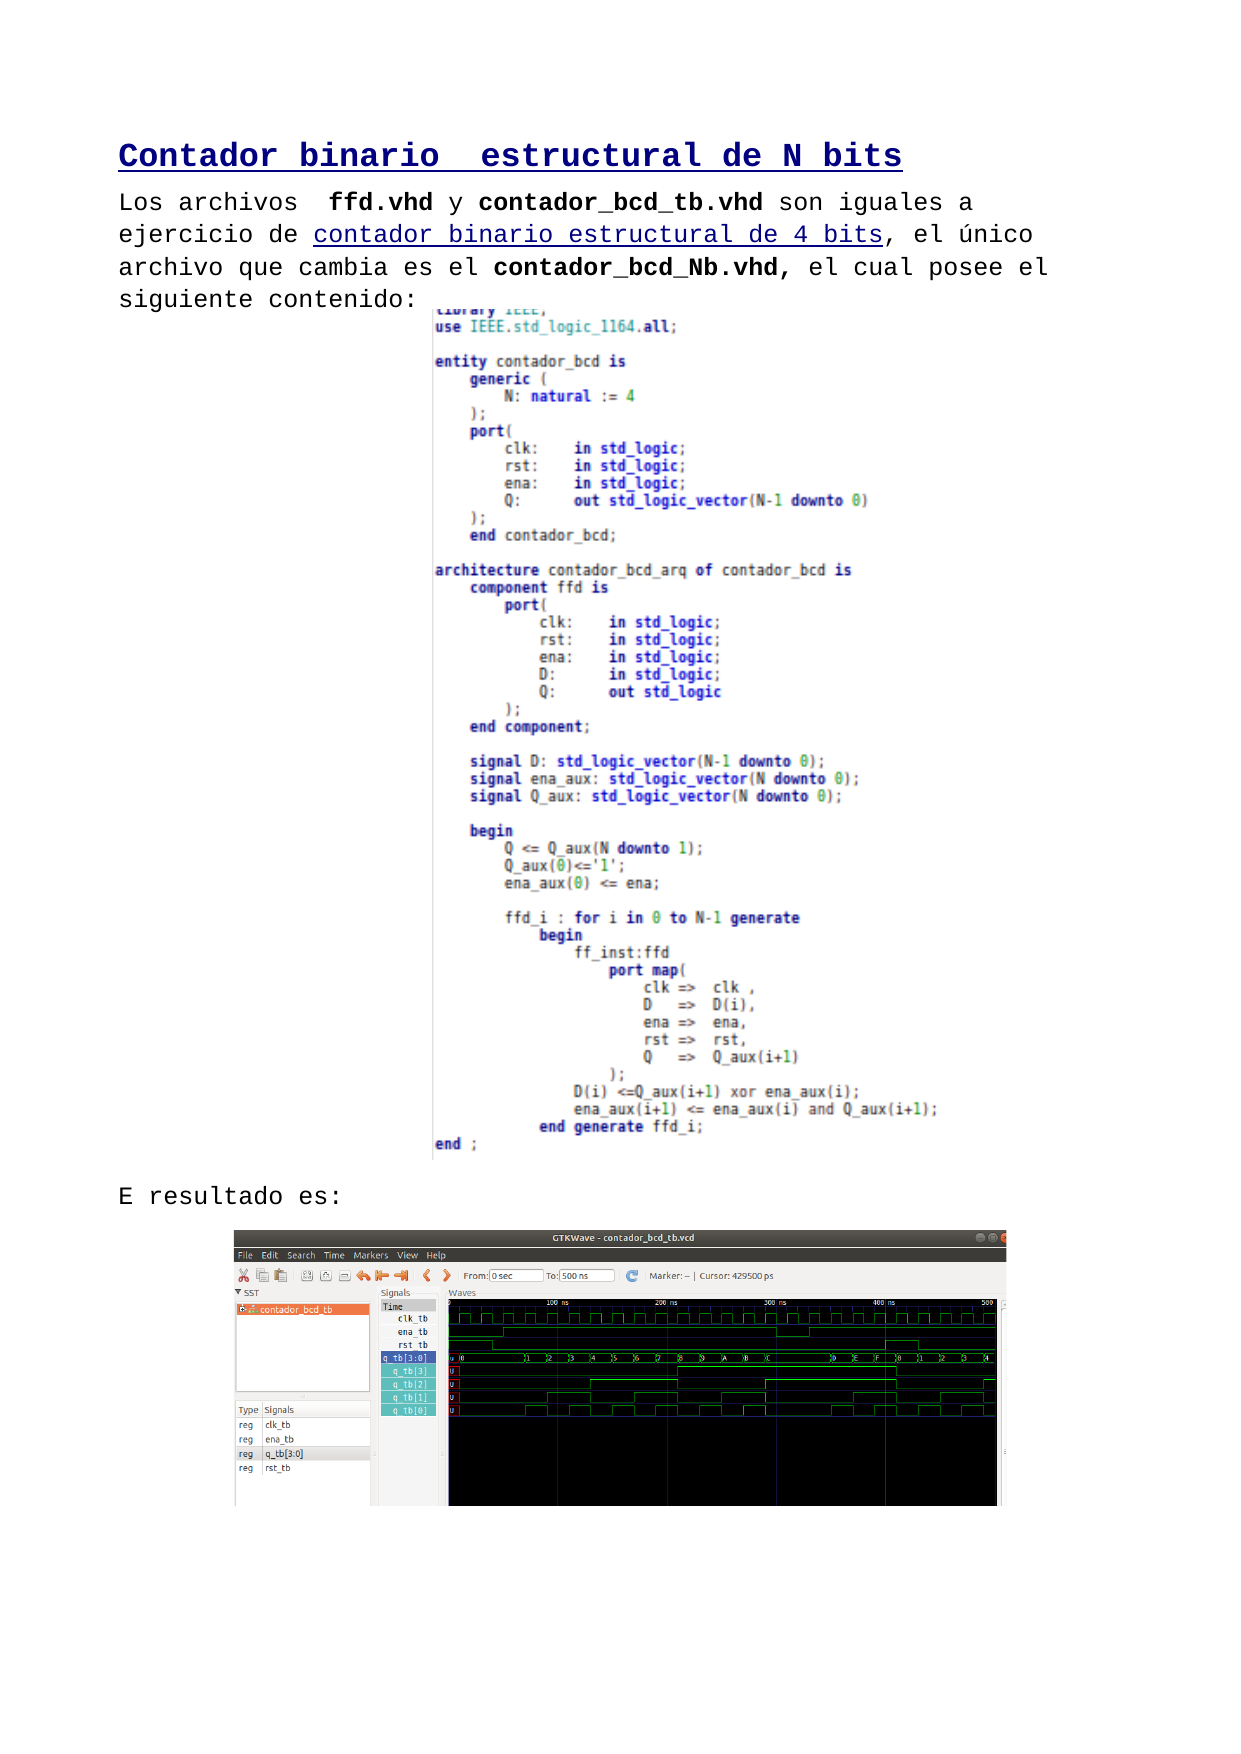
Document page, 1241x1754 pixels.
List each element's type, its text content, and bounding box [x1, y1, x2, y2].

text Los archivos ffd.vhd y contador_bcd_tb.vhd son iguales a ejercicio de contador binario estructural de 4 bits, el único archivo que cambia es el contador_bcd_Nb.vhd, el cual posee el siguiente contenido: [118, 189, 1122, 315]
subtitle Contador binario estructural de N bits [118, 139, 1122, 177]
text E resultado es: [118, 1183, 1122, 1212]
picture [432, 309, 967, 1160]
picture [233, 1230, 1007, 1506]
